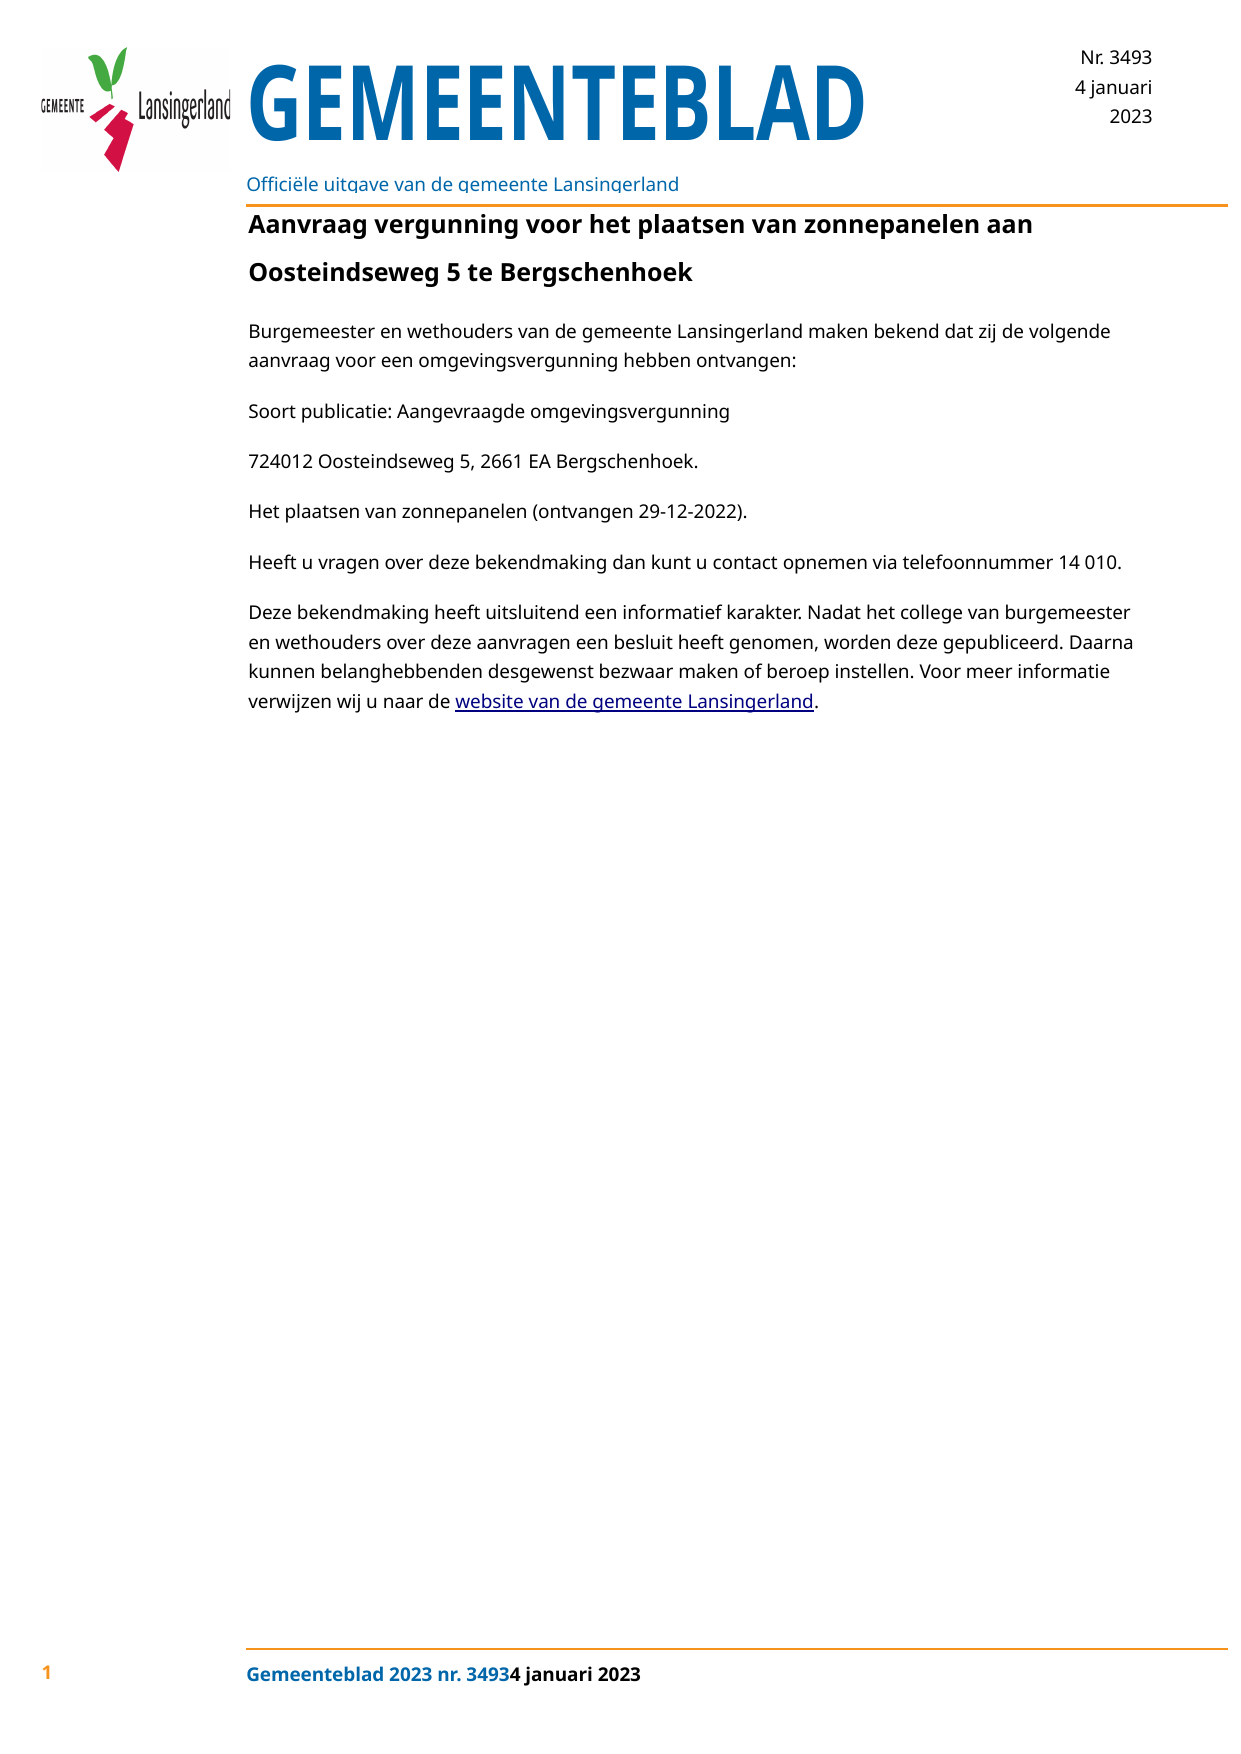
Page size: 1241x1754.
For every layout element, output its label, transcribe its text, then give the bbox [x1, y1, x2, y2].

text Het plaatsen van zonnepanelen (ontvangen 29-12-2022). [248, 499, 1152, 524]
picture [41, 47, 231, 172]
text Aanvraag vergunning voor het plaatsen van zonnepanelen aan Oosteindseweg 5 te Bergschenhoek [248, 207, 1152, 288]
text Deze bekendmaking heeft uitsluitend een informatief karakter. Nadat het college van burgemeester en wethouders over deze aanvragen een besluit heeft genomen, worden deze gepubliceerd. Daarna kunnen belanghebbenden desgewenst bezwaar maken of beroep instellen. Voor meer informatie verwijzen wij u naar de website van de gemeente Lansingerland. [248, 599, 1152, 714]
text 724012 Oosteindseweg 5, 2661 EA Bergschenhoek. [248, 448, 1152, 474]
text Soort publicatie: Aangevraagde omgevingsvergunning [248, 398, 1152, 424]
text Burgemeester en wethouders van de gemeente Lansingerland maken bekend dat zij de volgende aanvraag voor een omgevingsvergunning hebben ontvangen: [248, 318, 1152, 373]
text Heeft u vragen over deze bekendmaking dan kunt u contact opnemen via telefoonnummer 14 010. [248, 549, 1152, 575]
